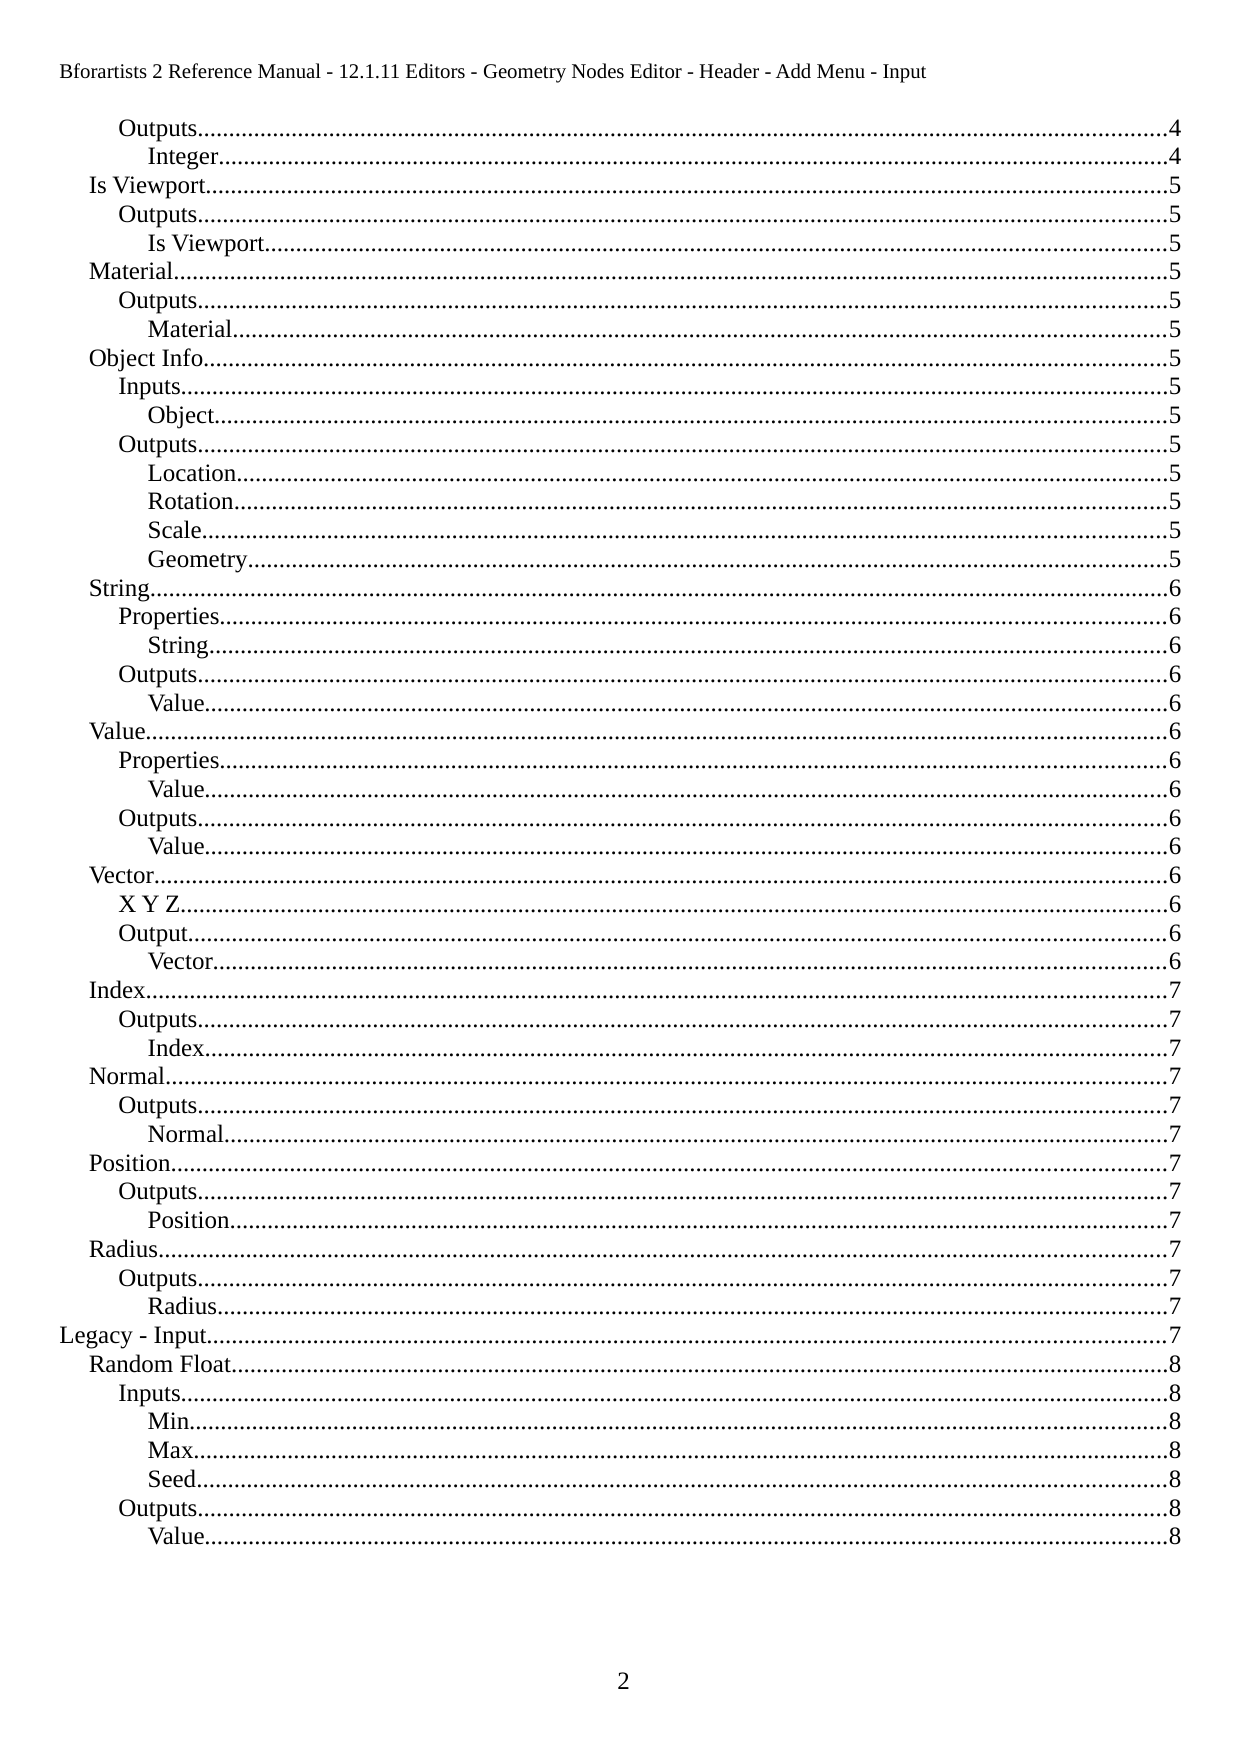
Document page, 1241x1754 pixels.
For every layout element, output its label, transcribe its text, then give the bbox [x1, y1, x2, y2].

text Object 5 [147, 400, 1181, 429]
text Object Info 5 [88, 343, 1181, 371]
text Outputs 7 [118, 1176, 1181, 1205]
text Material 5 [88, 256, 1181, 285]
text Inputs 8 [118, 1378, 1181, 1406]
text Value 8 [147, 1521, 1181, 1550]
text Index 7 [88, 975, 1181, 1004]
text Index 7 [147, 1033, 1181, 1061]
text Properties 6 [118, 601, 1181, 630]
text Outputs 5 [118, 429, 1181, 458]
text Inputs 5 [118, 371, 1181, 400]
text Output 6 [118, 918, 1181, 946]
text Rotation 5 [147, 486, 1181, 515]
text Outputs 7 [118, 1263, 1181, 1291]
text Geometry 5 [147, 544, 1181, 573]
text Location 5 [147, 458, 1181, 486]
text X Y Z 6 [118, 889, 1181, 918]
text Scale 5 [147, 515, 1181, 544]
text Outputs 6 [118, 803, 1181, 831]
text Outputs 4 [118, 113, 1181, 141]
text Properties 6 [118, 745, 1181, 774]
text Is Viewport 5 [147, 228, 1181, 256]
text Radius 7 [88, 1234, 1181, 1263]
text Outputs 8 [118, 1493, 1181, 1521]
text Position 7 [88, 1148, 1181, 1176]
text Random Float 8 [88, 1349, 1181, 1378]
text Max 8 [147, 1435, 1181, 1464]
text Value 6 [88, 716, 1181, 745]
text Legacy - Input 7 [59, 1320, 1181, 1349]
text Is Viewport 5 [88, 170, 1181, 199]
text Outputs 5 [118, 285, 1181, 314]
text Value 6 [147, 774, 1181, 803]
text Outputs 6 [118, 659, 1181, 688]
text Integer 4 [147, 141, 1181, 170]
text String 6 [147, 630, 1181, 659]
text Min 8 [147, 1406, 1181, 1435]
text Outputs 5 [118, 199, 1181, 228]
text Vector 6 [88, 860, 1181, 889]
text String 6 [88, 573, 1181, 601]
text Radius 7 [147, 1291, 1181, 1320]
text Value 6 [147, 688, 1181, 716]
text Seed 8 [147, 1464, 1181, 1493]
text Normal 7 [88, 1061, 1181, 1090]
text Position 7 [147, 1205, 1181, 1234]
text Outputs 7 [118, 1004, 1181, 1033]
text Outputs 7 [118, 1090, 1181, 1119]
text Normal 7 [147, 1119, 1181, 1148]
text Vector 6 [147, 946, 1181, 975]
text Material 5 [147, 314, 1181, 343]
text Value 6 [147, 831, 1181, 860]
